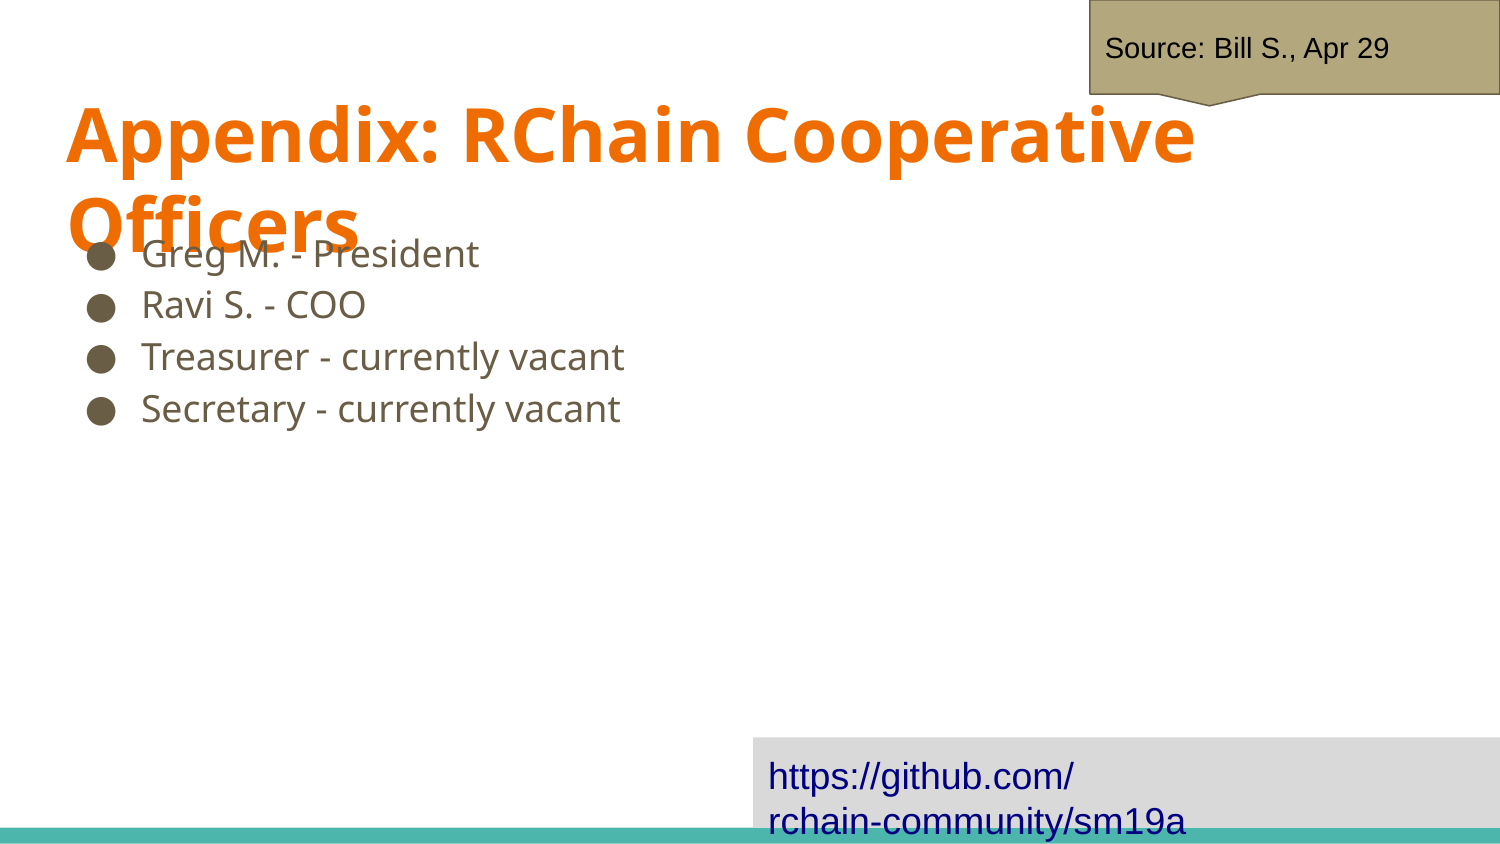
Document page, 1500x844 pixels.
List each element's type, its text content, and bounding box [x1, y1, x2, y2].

list Greg M. - President Ravi S. - COO Treasurer - currently vacant Secretary - currently vacant [51, 207, 1449, 750]
title Appendix: RChain Cooperative Officers [51, 72, 1449, 189]
text_box Source: Bill S., Apr 29 [1089, 0, 1500, 106]
